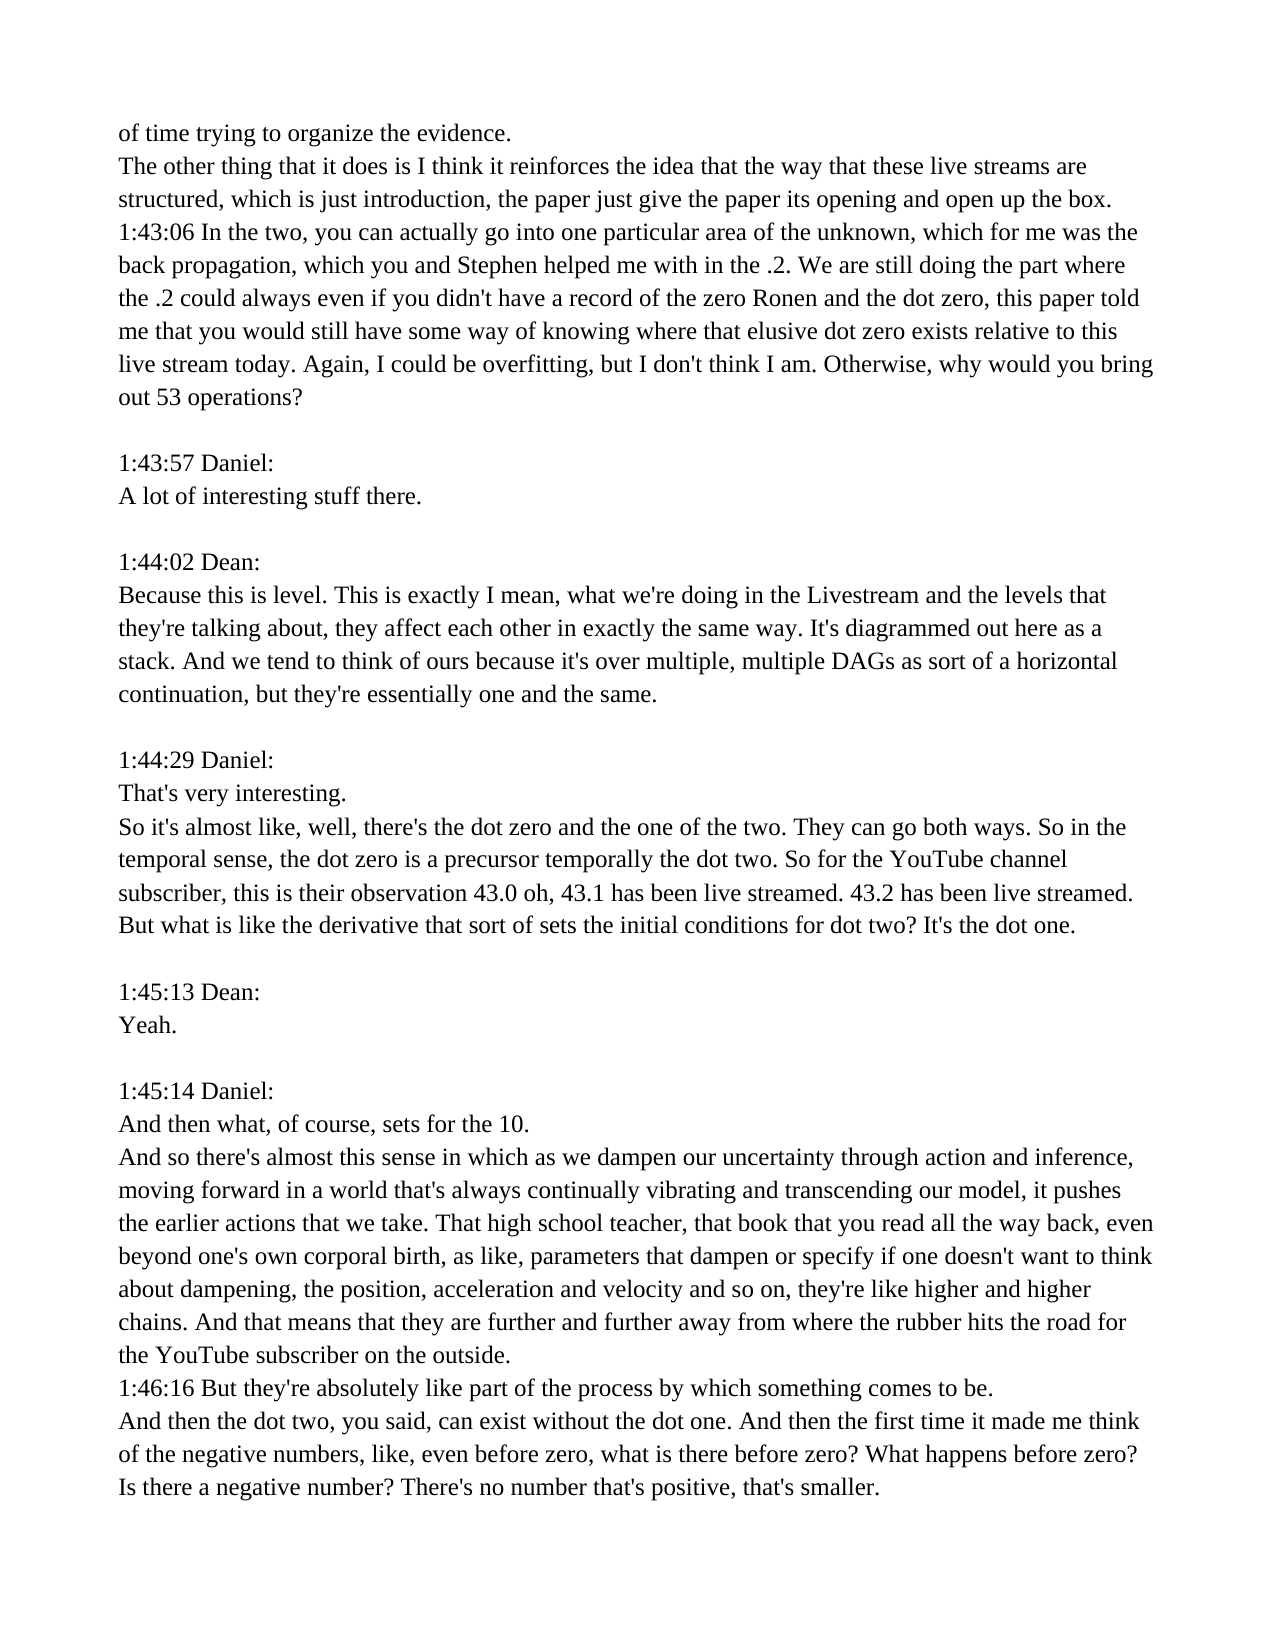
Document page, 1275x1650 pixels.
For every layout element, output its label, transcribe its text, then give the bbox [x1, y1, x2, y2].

text 1:45:14 Daniel: [118, 1076, 1157, 1104]
text And so there's almost this sense in which as we dampen our uncertainty through action and inference, moving forward in a world that's always continually vibrating and transcending our model, it pushes the earlier actions that we take. That high school teacher, that book that you read all the way back, even beyond one's own corporal birth, as like, parameters that dampen or specify if one doesn't want to think about dampening, the position, acceleration and velocity and so on, they're like higher and higher chains. And that means that they are further and further away from where the rubber hits the road for the YouTube subscriber on the outside. [118, 1142, 1157, 1369]
text of time trying to organize the evidence. [118, 118, 1157, 147]
text 1:43:06 In the two, you can actually go into one particular area of the unknown, which for me was the back propagation, which you and Stephen helped me with in the .2. We are still doing the part where the .2 could always even if you didn't have a record of the zero Ronen and the dot zero, this paper told me that you would still have some way of knowing where that elusive dot zero exists relative to this live stream today. Again, I could be overfitting, but I don't think I am. Otherwise, why would you bring out 53 operations? [118, 217, 1157, 411]
text The other thing that it does is I think it reinforces the idea that the way that these live streams are structured, which is just introduction, the paper just give the paper its opening and open up the box. [118, 151, 1157, 213]
text A lot of interesting stuff there. [118, 481, 1157, 510]
text 1:43:57 Daniel: [118, 448, 1157, 477]
text 1:45:13 Dean: [118, 977, 1157, 1005]
text Yeah. [118, 1010, 1157, 1038]
text So it's almost like, well, there's the dot zero and the one of the two. They can go both ways. So in the temporal sense, the dot zero is a precursor temporally the dot two. So for the YouTube channel subscriber, this is their observation 43.0 oh, 43.1 has been live streamed. 43.2 has been live streamed. [118, 812, 1157, 906]
text Because this is level. This is exactly I mean, what we're doing in the Livestream and the levels that they're talking about, they affect each other in exactly the same way. It's diagrammed out here as a stack. And we tend to think of ours because it's over multiple, multiple DAGs as sort of a horizontal continuation, but they're essentially one and the same. [118, 580, 1157, 708]
text 1:44:02 Dean: [118, 547, 1157, 576]
text 1:44:29 Daniel: [118, 746, 1157, 774]
text That's very interesting. [118, 778, 1157, 807]
text And then what, of course, sets for the 10. [118, 1109, 1157, 1137]
text 1:46:16 But they're absolutely like part of the process by which something comes to be. [118, 1373, 1157, 1402]
text And then the dot two, you said, can exist without the dot one. And then the first time it made me think of the negative numbers, like, even before zero, what is there before zero? What happens before zero? Is there a negative number? There's no number that's positive, that's smaller. [118, 1406, 1157, 1501]
text But what is like the derivative that sort of sets the initial conditions for dot two? It's the dot one. [118, 911, 1157, 939]
